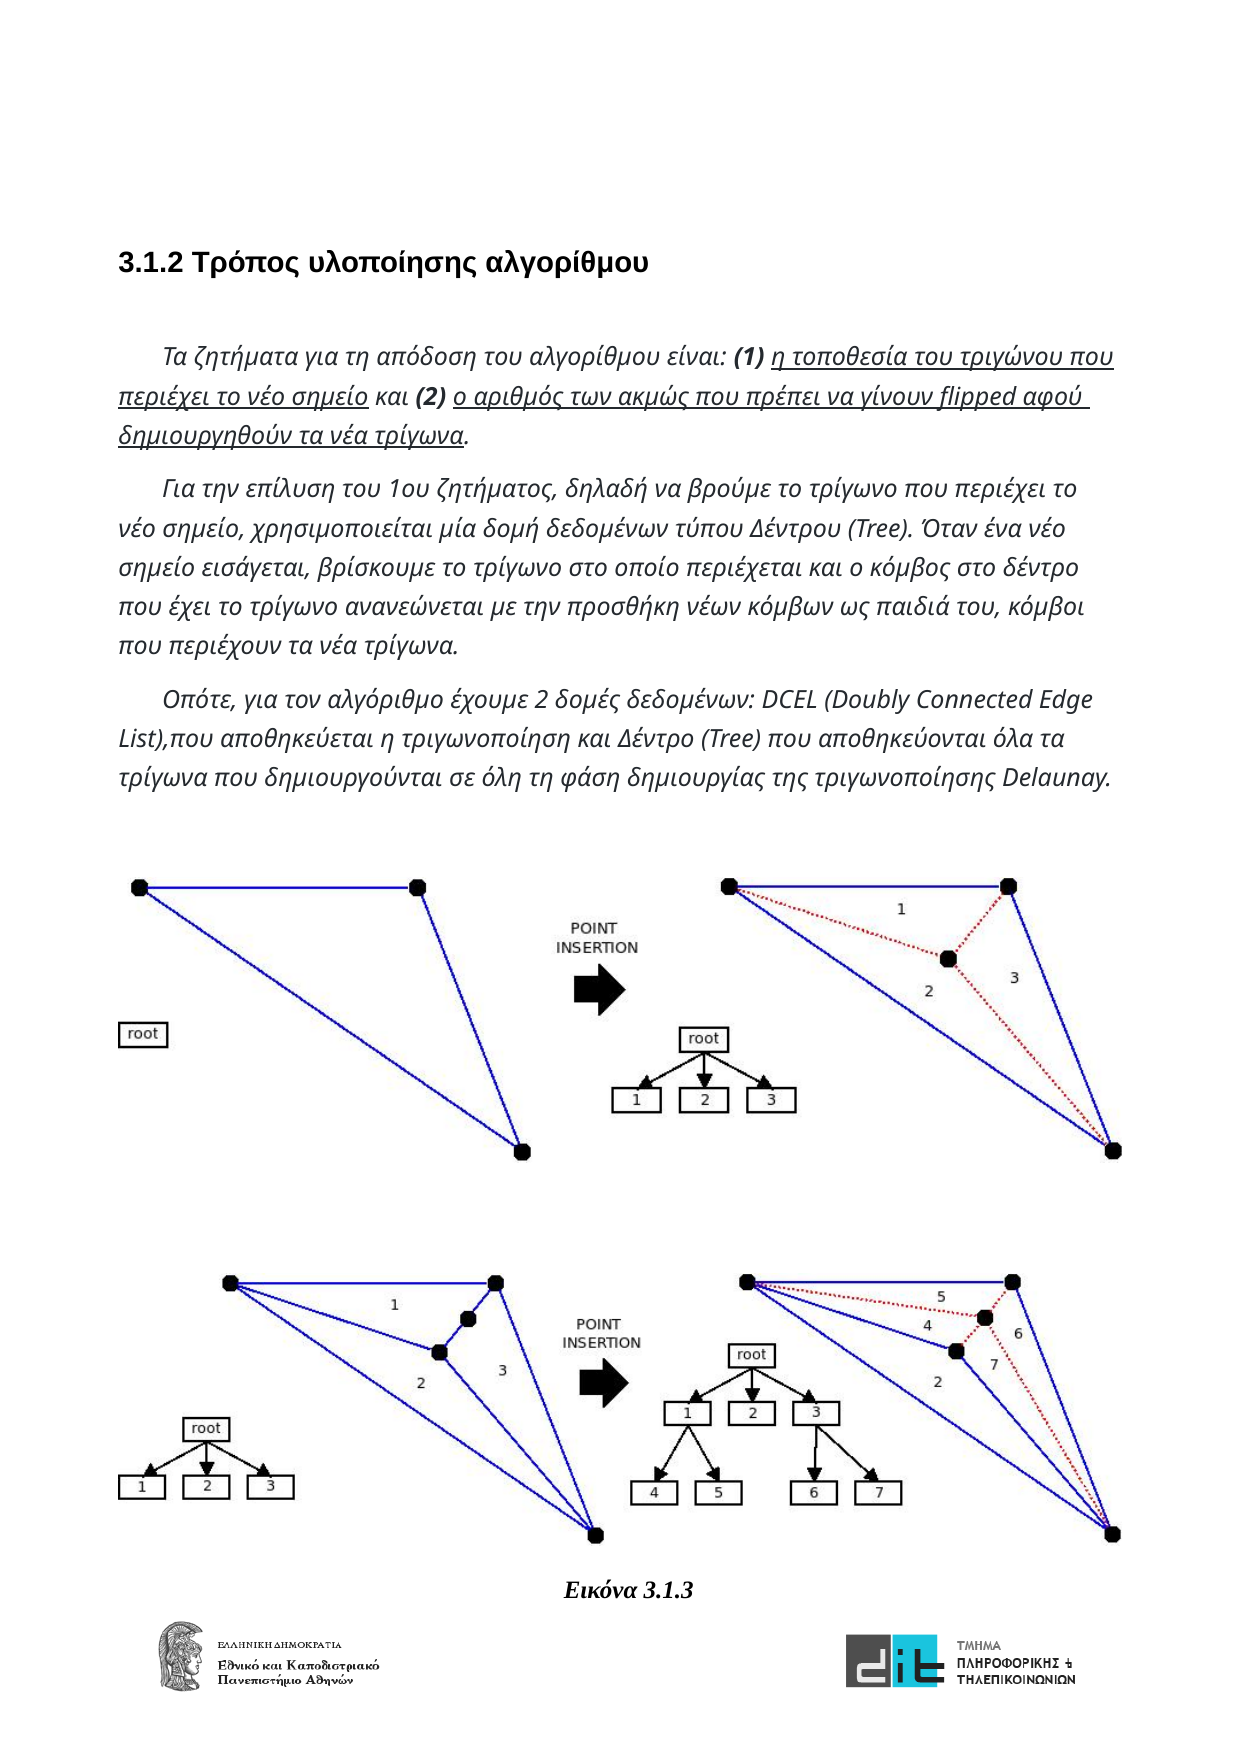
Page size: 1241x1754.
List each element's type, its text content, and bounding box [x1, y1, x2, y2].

text Τα ζητήματα για τη απόδοση του αλγορίθμου είναι: (1) η τοποθεσία του τριγώνου που περιέχει το νέο σημείο και (2) ο αριθμός των ακμώς που πρέπει να γίνουν flipped αφού δημιουργηθούν τα νέα τρίγωνα. [118, 339, 1122, 451]
picture [118, 1273, 1123, 1546]
text Οπότε, για τον αλγόριθμο έχουμε 2 δομές δεδομένων: DCEL (Doubly Connected Edge List),που αποθηκεύεται η τριγωνοποίηση και Δέντρο (Tree) που αποθηκεύονται όλα τα τρίγωνα που δημιουργούνται σε όλη τη φάση δημιουργίας της τριγωνοποίησης Delaunay. [118, 682, 1122, 794]
picture [118, 877, 1123, 1163]
picture [118, 1607, 1123, 1708]
text Για την επίλυση του 1ου ζητήματος, δηλαδή να βρούμε το τρίγωνο που περιέχει το νέο σημείο, χρησιμοποιείται μία δομή δεδομένων τύπου Δέντρου (Tree). Όταν ένα νέο σημείο εισάγεται, βρίσκουμε το τρίγωνο στο οποίο περιέχεται και ο κόμβος στο δέντρο που έχει το τρίγωνο ανανεώνεται με την προσθήκη νέων κόμβων ως παιδιά του, κόμβοι που περιέχουν τα νέα τρίγωνα. [118, 471, 1122, 662]
subtitle 3.1.2 Τρόπος υλοποίησης αλγορίθμου [118, 245, 1122, 279]
